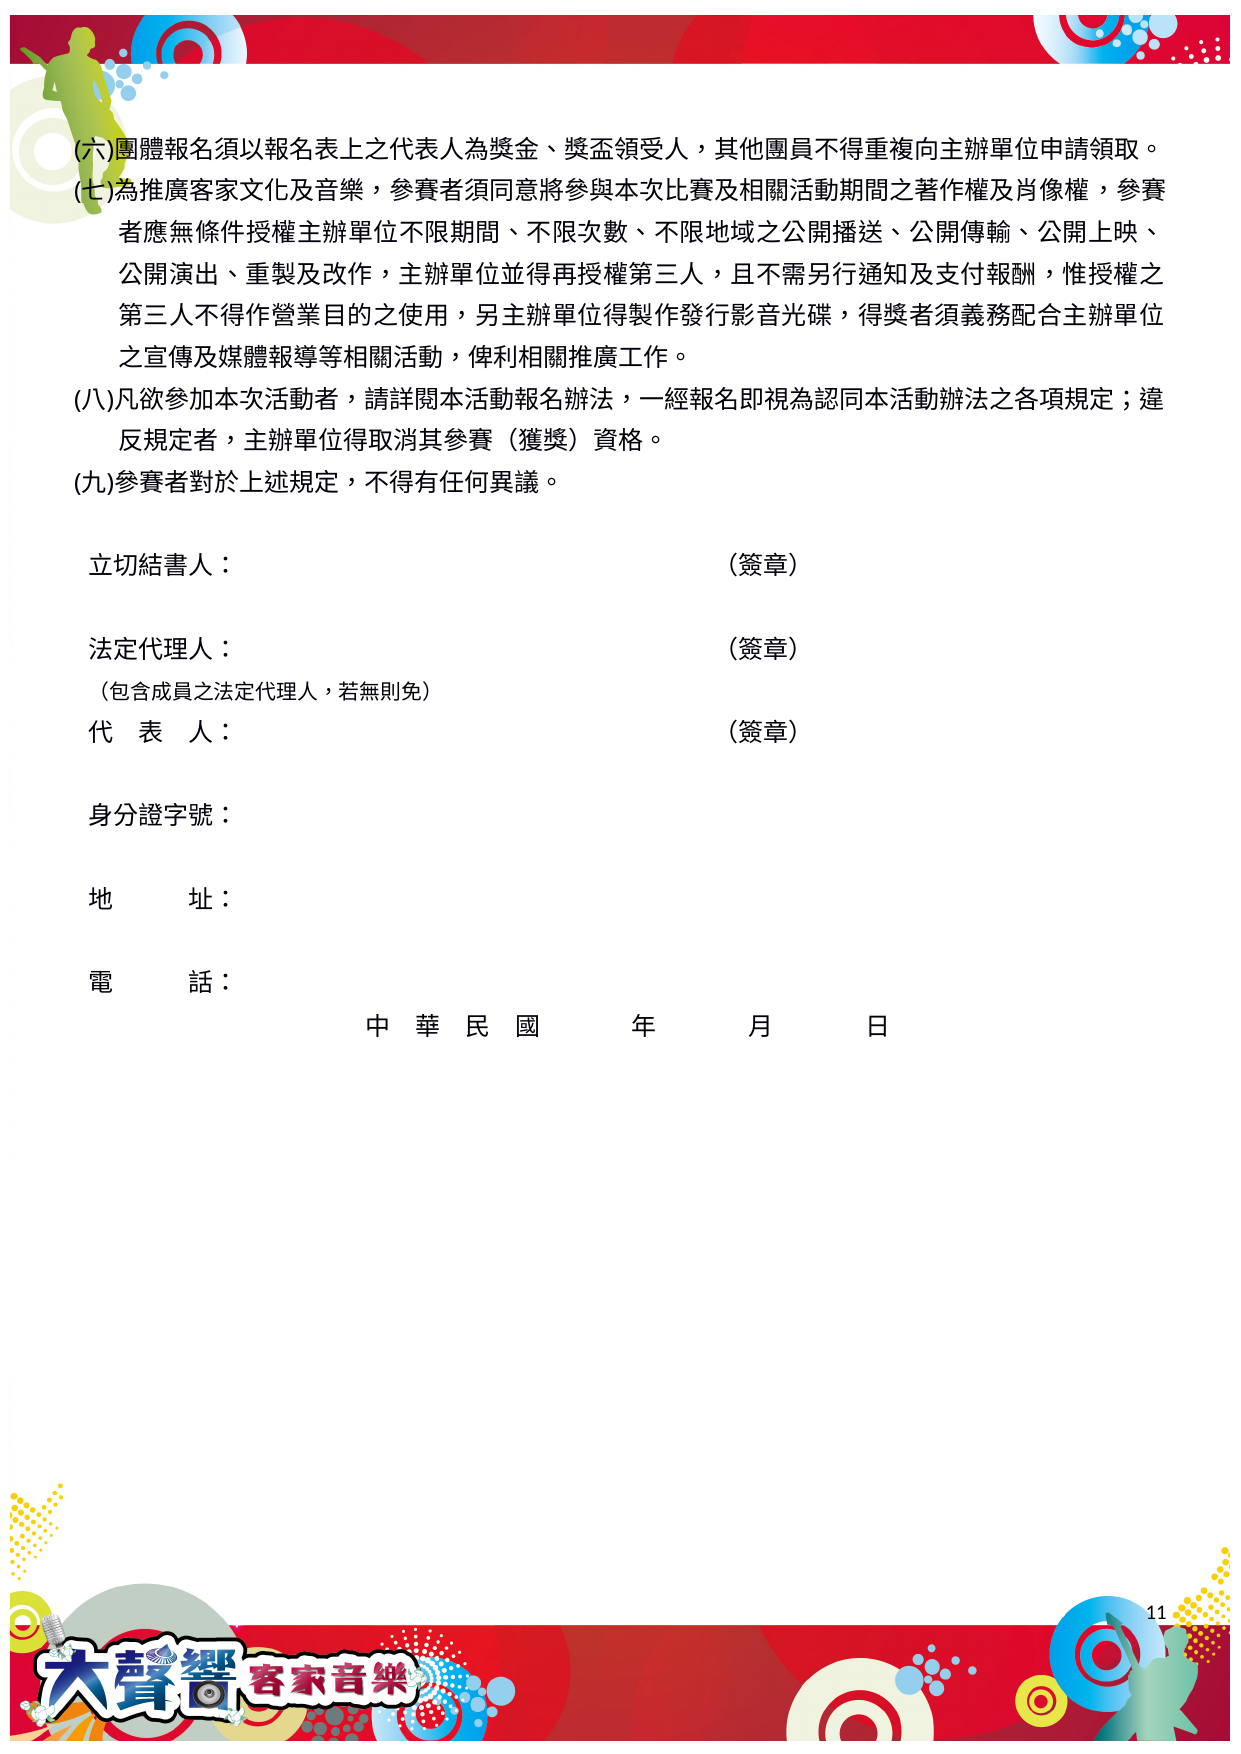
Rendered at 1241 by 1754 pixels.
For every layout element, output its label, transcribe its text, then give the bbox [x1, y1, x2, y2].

text (八)凡欲參加本次活動者，請詳閱本活動報名辦法，一經報名即視為認同本活動辦法之各項規定；違反規定者，主辦單位得取消其參賽（獲獎）資格。 [74, 375, 1166, 458]
picture [460, 1693, 469, 1702]
picture [1113, 40, 1120, 46]
text 地 址： [89, 875, 1166, 916]
text 電 話： [89, 958, 1166, 1000]
text 身分證字號： [89, 791, 1166, 833]
text 代 表 人： （簽章） [89, 708, 1166, 750]
text (七)為推廣客家文化及音樂，參賽者須同意將參與本次比賽及相關活動期間之著作權及肖像權，參賽者應無條件授權主辦單位不限期間、不限次數、不限地域之公開播送、公開傳輸、公開上映、公開演出、重製及改作，主辦單位並得再授權第三人，且不需另行通知及支付報酬，惟授權之第三人不得作營業目的之使用，另主辦單位得製作發行影音光碟，得獎者須義務配合主辦單位之宣傳及媒體報導等相關活動，俾利相關推廣工作。 [74, 166, 1166, 375]
text (九)參賽者對於上述規定，不得有任何異議。 [74, 458, 1166, 500]
text 中 華 民 國 年 月 日 [89, 1000, 1166, 1037]
text 法定代理人： （簽章） [89, 625, 1166, 666]
text （包含成員之法定代理人，若無則免） [89, 666, 1166, 708]
picture [9, 15, 1230, 1741]
text 立切結書人： （簽章） [89, 541, 1166, 583]
text (六)團體報名須以報名表上之代表人為獎金、獎盃領受人，其他團員不得重複向主辦單位申請領取。 [74, 125, 1166, 166]
picture [475, 1720, 482, 1726]
